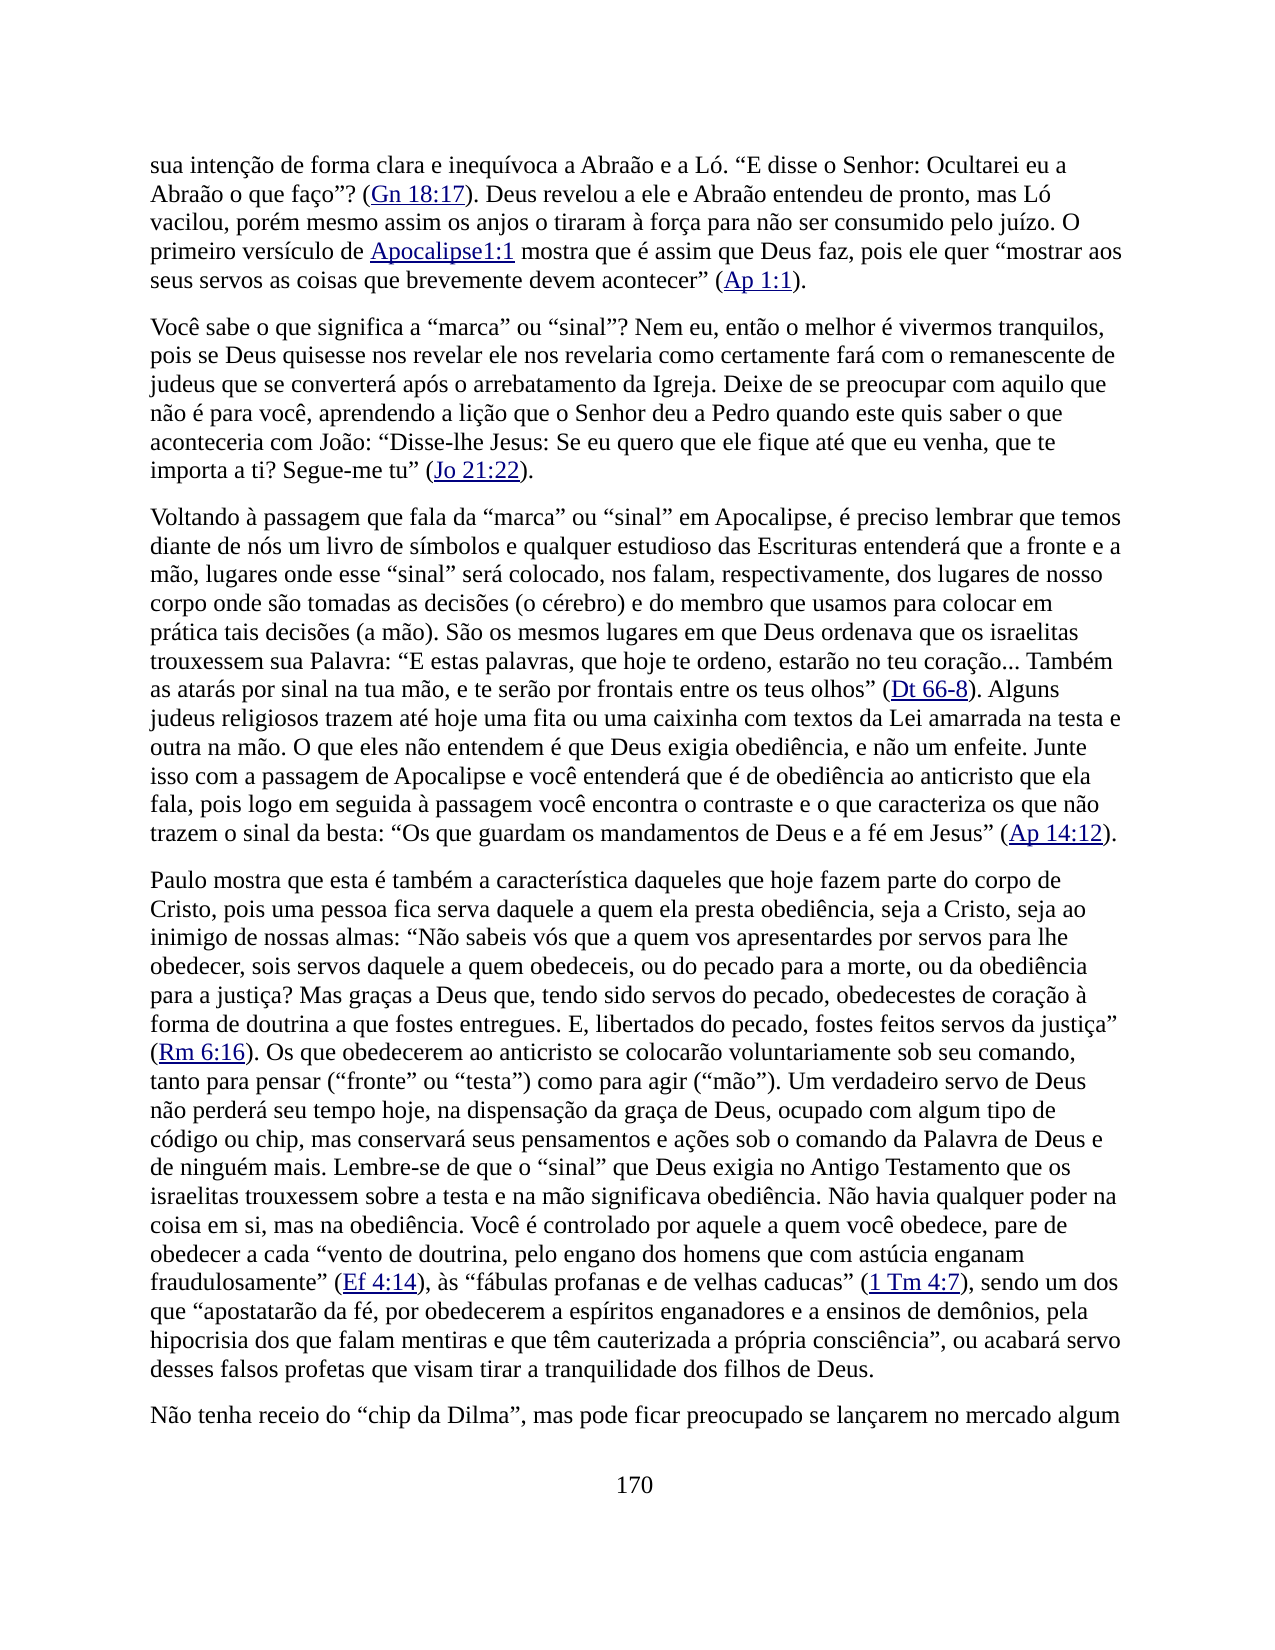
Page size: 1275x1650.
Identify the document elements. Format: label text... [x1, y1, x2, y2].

text Voltando à passagem que fala da “marca” ou “sinal” em Apocalipse, é preciso lembrar que temos diante de nós um livro de símbolos e qualquer estudioso das Escrituras entenderá que a fronte e a mão, lugares onde esse “sinal” será colocado, nos falam, respectivamente, dos lugares de nosso corpo onde são tomadas as decisões (o cérebro) e do membro que usamos para colocar em prática tais decisões (a mão). São os mesmos lugares em que Deus ordenava que os israelitas trouxessem sua Palavra: “E estas palavras, que hoje te ordeno, estarão no teu coração... Também as atarás por sinal na tua mão, e te serão por frontais entre os teus olhos” (Dt 66-8). Alguns judeus religiosos trazem até hoje uma fita ou uma caixinha com textos da Lei amarrada na testa e outra na mão. O que eles não entendem é que Deus exigia obediência, e não um enfeite. Junte isso com a passagem de Apocalipse e você entenderá que é de obediência ao anticristo que ela fala, pois logo em seguida à passagem você encontra o contraste e o que caracteriza os que não trazem o sinal da besta: “Os que guardam os mandamentos de Deus e a fé em Jesus” (Ap 14:12). [150, 502, 1125, 847]
text sua intenção de forma clara e inequívoca a Abraão e a Ló. “E disse o Senhor: Ocultarei eu a Abraão o que faço”? (Gn 18:17). Deus revelou a ele e Abraão entendeu de pronto, mas Ló vacilou, porém mesmo assim os anjos o tiraram à força para não ser consumido pelo juízo. O primeiro versículo de Apocalipse1:1 mostra que é assim que Deus faz, pois ele quer “mostrar aos seus servos as coisas que brevemente devem acontecer” (Ap 1:1). [150, 150, 1125, 294]
text Você sabe o que significa a “marca” ou “sinal”? Nem eu, então o melhor é vivermos tranquilos, pois se Deus quisesse nos revelar ele nos revelaria como certamente fará com o remanescente de judeus que se converterá após o arrebatamento da Igreja. Deixe de se preocupar com aquilo que não é para você, aprendendo a lição que o Senhor deu a Pedro quando este quis saber o que aconteceria com João: “Disse-lhe Jesus: Se eu quero que ele fique até que eu venha, que te importa a ti? Segue-me tu” (Jo 21:22). [150, 312, 1125, 484]
text Paulo mostra que esta é também a característica daqueles que hoje fazem parte do corpo de Cristo, pois uma pessoa fica serva daquele a quem ela presta obediência, seja a Cristo, seja ao inimigo de nossas almas: “Não sabeis vós que a quem vos apresentardes por servos para lhe obedecer, sois servos daquele a quem obedeceis, ou do pecado para a morte, ou da obediência para a justiça? Mas graças a Deus que, tendo sido servos do pecado, obedecestes de coração à forma de doutrina a que fostes entregues. E, libertados do pecado, fostes feitos servos da justiça” (Rm 6:16). Os que obedecerem ao anticristo se colocarão voluntariamente sob seu comando, tanto para pensar (“fronte” ou “testa”) como para agir (“mão”). Um verdadeiro servo de Deus não perderá seu tempo hoje, na dispensação da graça de Deus, ocupado com algum tipo de código ou chip, mas conservará seus pensamentos e ações sob o comando da Palavra de Deus e de ninguém mais. Lembre-se de que o “sinal” que Deus exigia no Antigo Testamento que os israelitas trouxessem sobre a testa e na mão significava obediência. Não havia qualquer poder na coisa em si, mas na obediência. Você é controlado por aquele a quem você obedece, pare de obedecer a cada “vento de doutrina, pelo engano dos homens que com astúcia enganam fraudulosamente” (Ef 4:14), às “fábulas profanas e de velhas caducas” (1 Tm 4:7), sendo um dos que “apostatarão da fé, por obedecerem a espíritos enganadores e a ensinos de demônios, pela hipocrisia dos que falam mentiras e que têm cauterizada a própria consciência”, ou acabará servo desses falsos profetas que visam tirar a tranquilidade dos filhos de Deus. [150, 865, 1125, 1382]
text Não tenha receio do “chip da Dilma”, mas pode ficar preocupado se lançarem no mercado algum [150, 1400, 1125, 1429]
